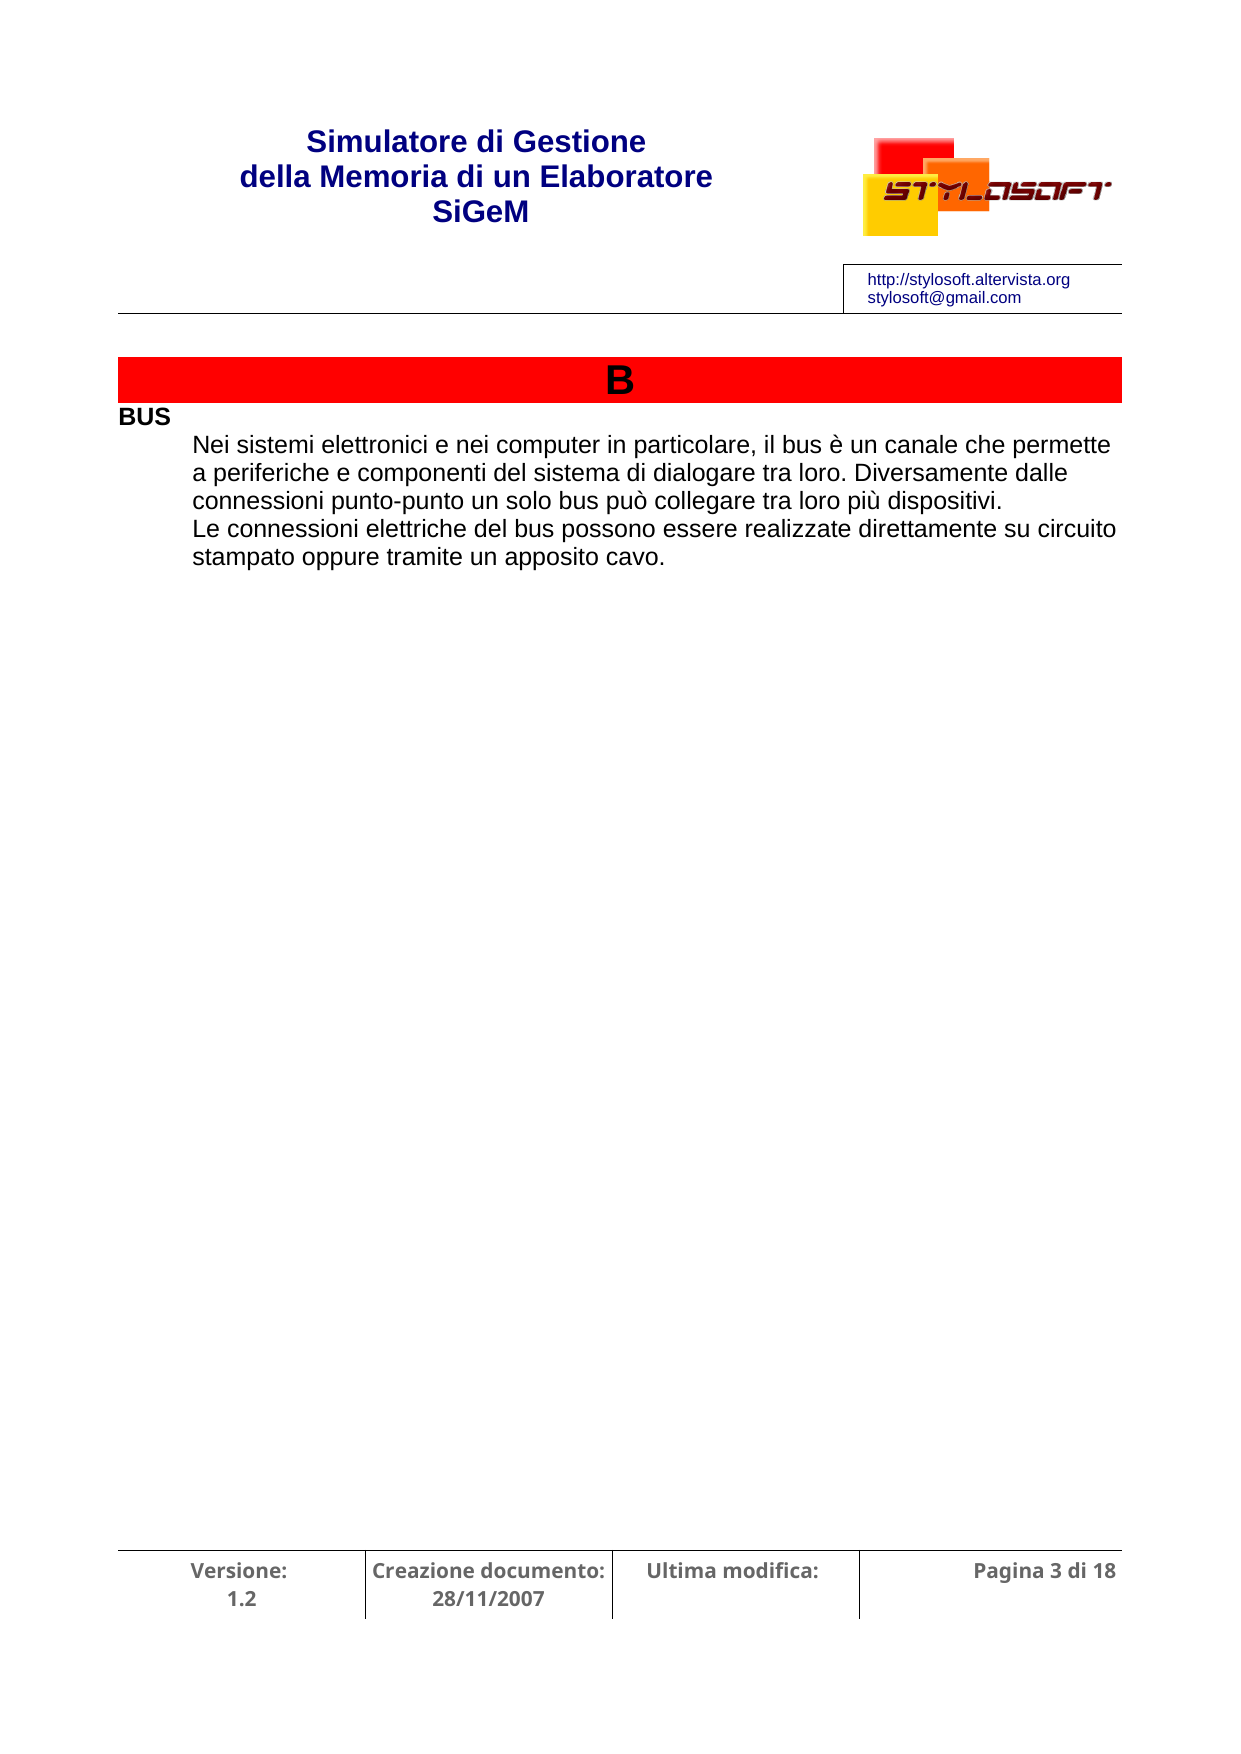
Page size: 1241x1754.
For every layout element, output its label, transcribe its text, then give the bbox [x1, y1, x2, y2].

text BUS [118, 403, 1122, 431]
picture [848, 123, 1117, 247]
text Nei sistemi elettronici e nei computer in particolare, il bus è un canale che permette a periferiche e componenti del sistema di dialogare tra loro. Diversamente dalle connessioni punto-punto un solo bus può collegare tra loro più dispositivi. [118, 431, 1122, 515]
text Le connessioni elettriche del bus possono essere realizzate direttamente su circuito stampato oppure tramite un apposito cavo. [118, 515, 1122, 571]
